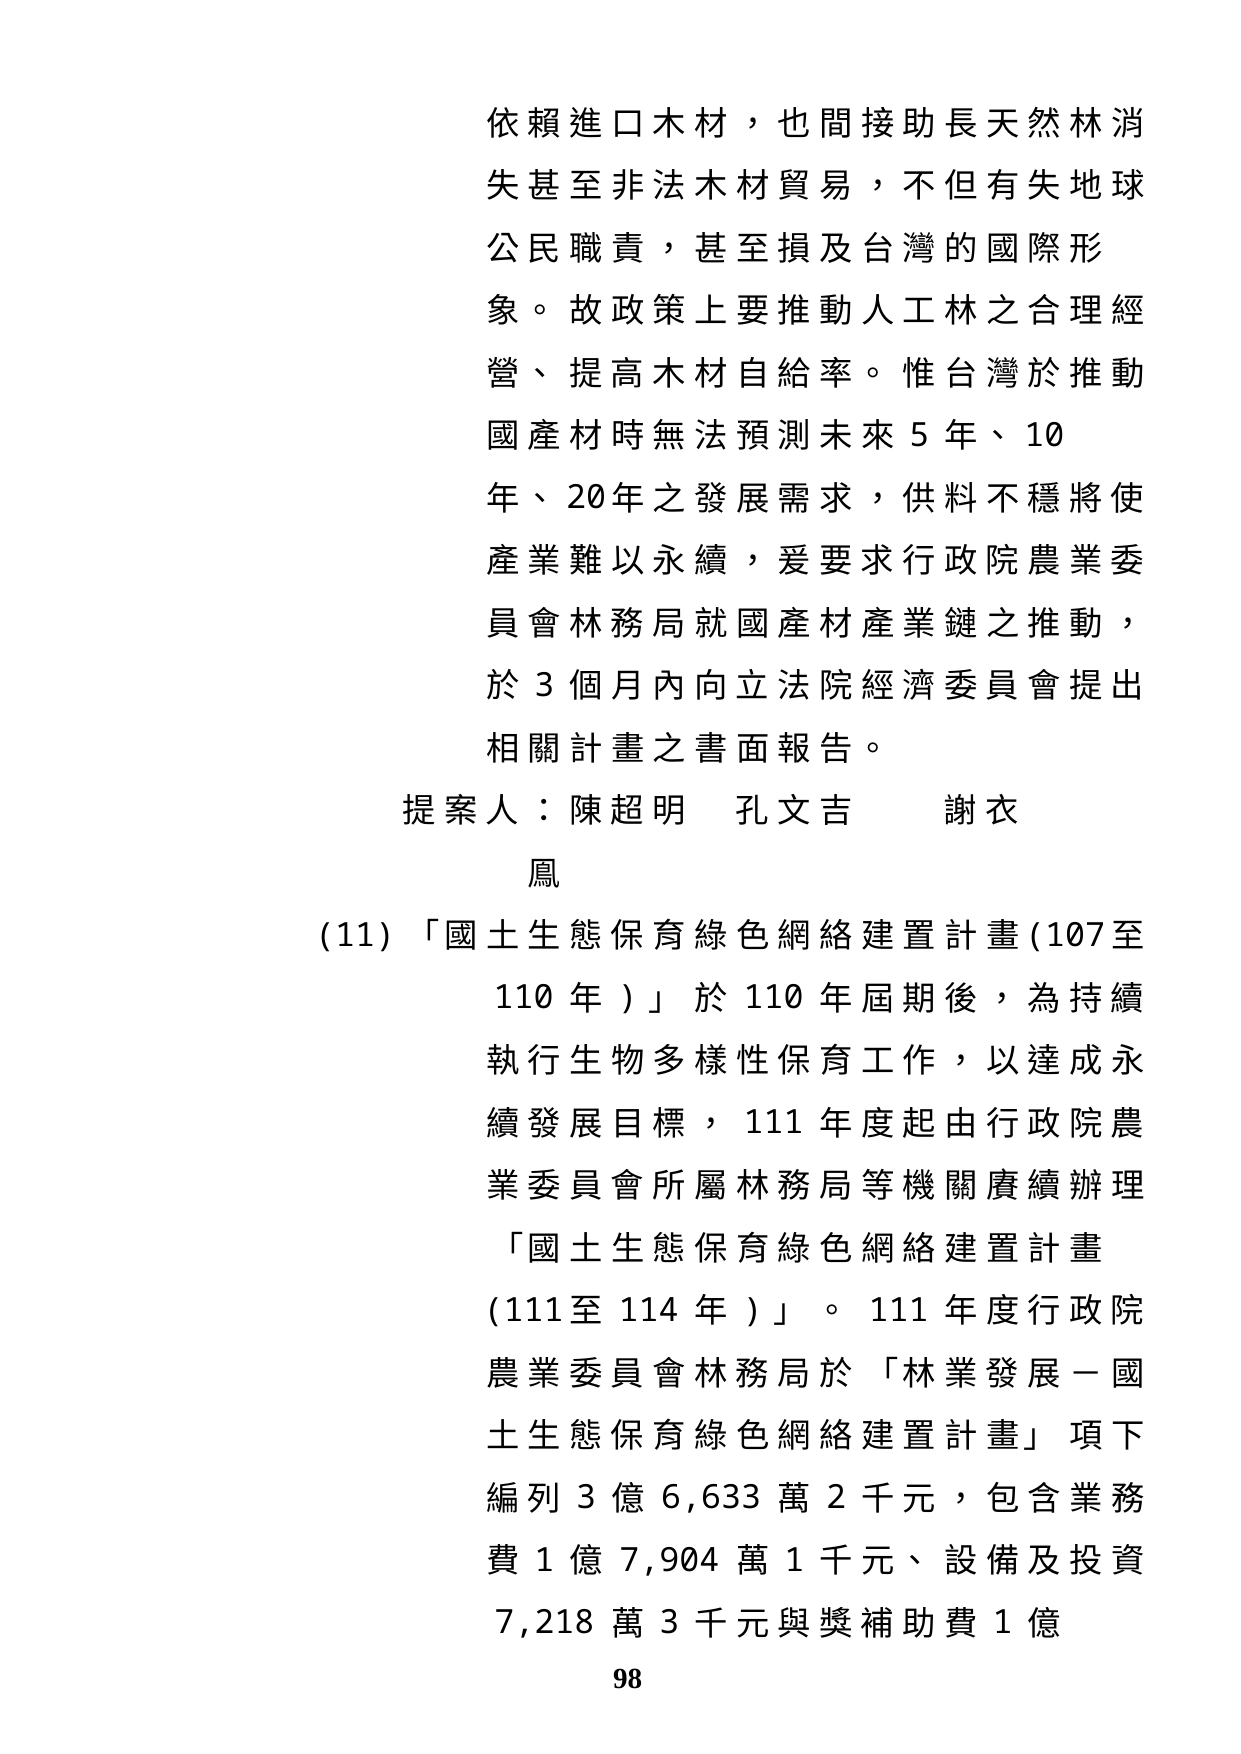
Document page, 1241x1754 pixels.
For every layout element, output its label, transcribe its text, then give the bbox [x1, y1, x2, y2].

text 提案人：陳超明 孔文吉 謝衣鳯 [384, 766, 1044, 891]
list 「國土生態保育綠色網絡建置計畫(107至110年)」於110年屆期後，為持續執行生物多樣性保育工作，以達成永續發展目標，111年度起由行政院農業委員會所屬林務局等機關賡續辦理「國土生態保育綠色網絡建置計畫(111至114年)」。111年度行政院農業委員會林務局於「林業發展－國土生態保育綠色網絡建置計畫」項下編列3億6,633萬2千元，包含業務費1億7,904萬1千元、設備及投資7,218萬3千元與獎補助費1億 [299, 891, 1148, 1641]
list 依賴進口木材，也間接助長天然林消失甚至非法木材貿易，不但有失地球公民職責，甚至損及台灣的國際形象。故政策上要推動人工林之合理經營、提高木材自給率。惟台灣於推動國產材時無法預測未來5年、10年、20年之發展需求，供料不穩將使產業難以永續，爰要求行政院農業委員會林務局就國產材產業鏈之推動，於3個月內向立法院經濟委員會提出相關計畫之書面報告。 [299, 79, 1148, 766]
